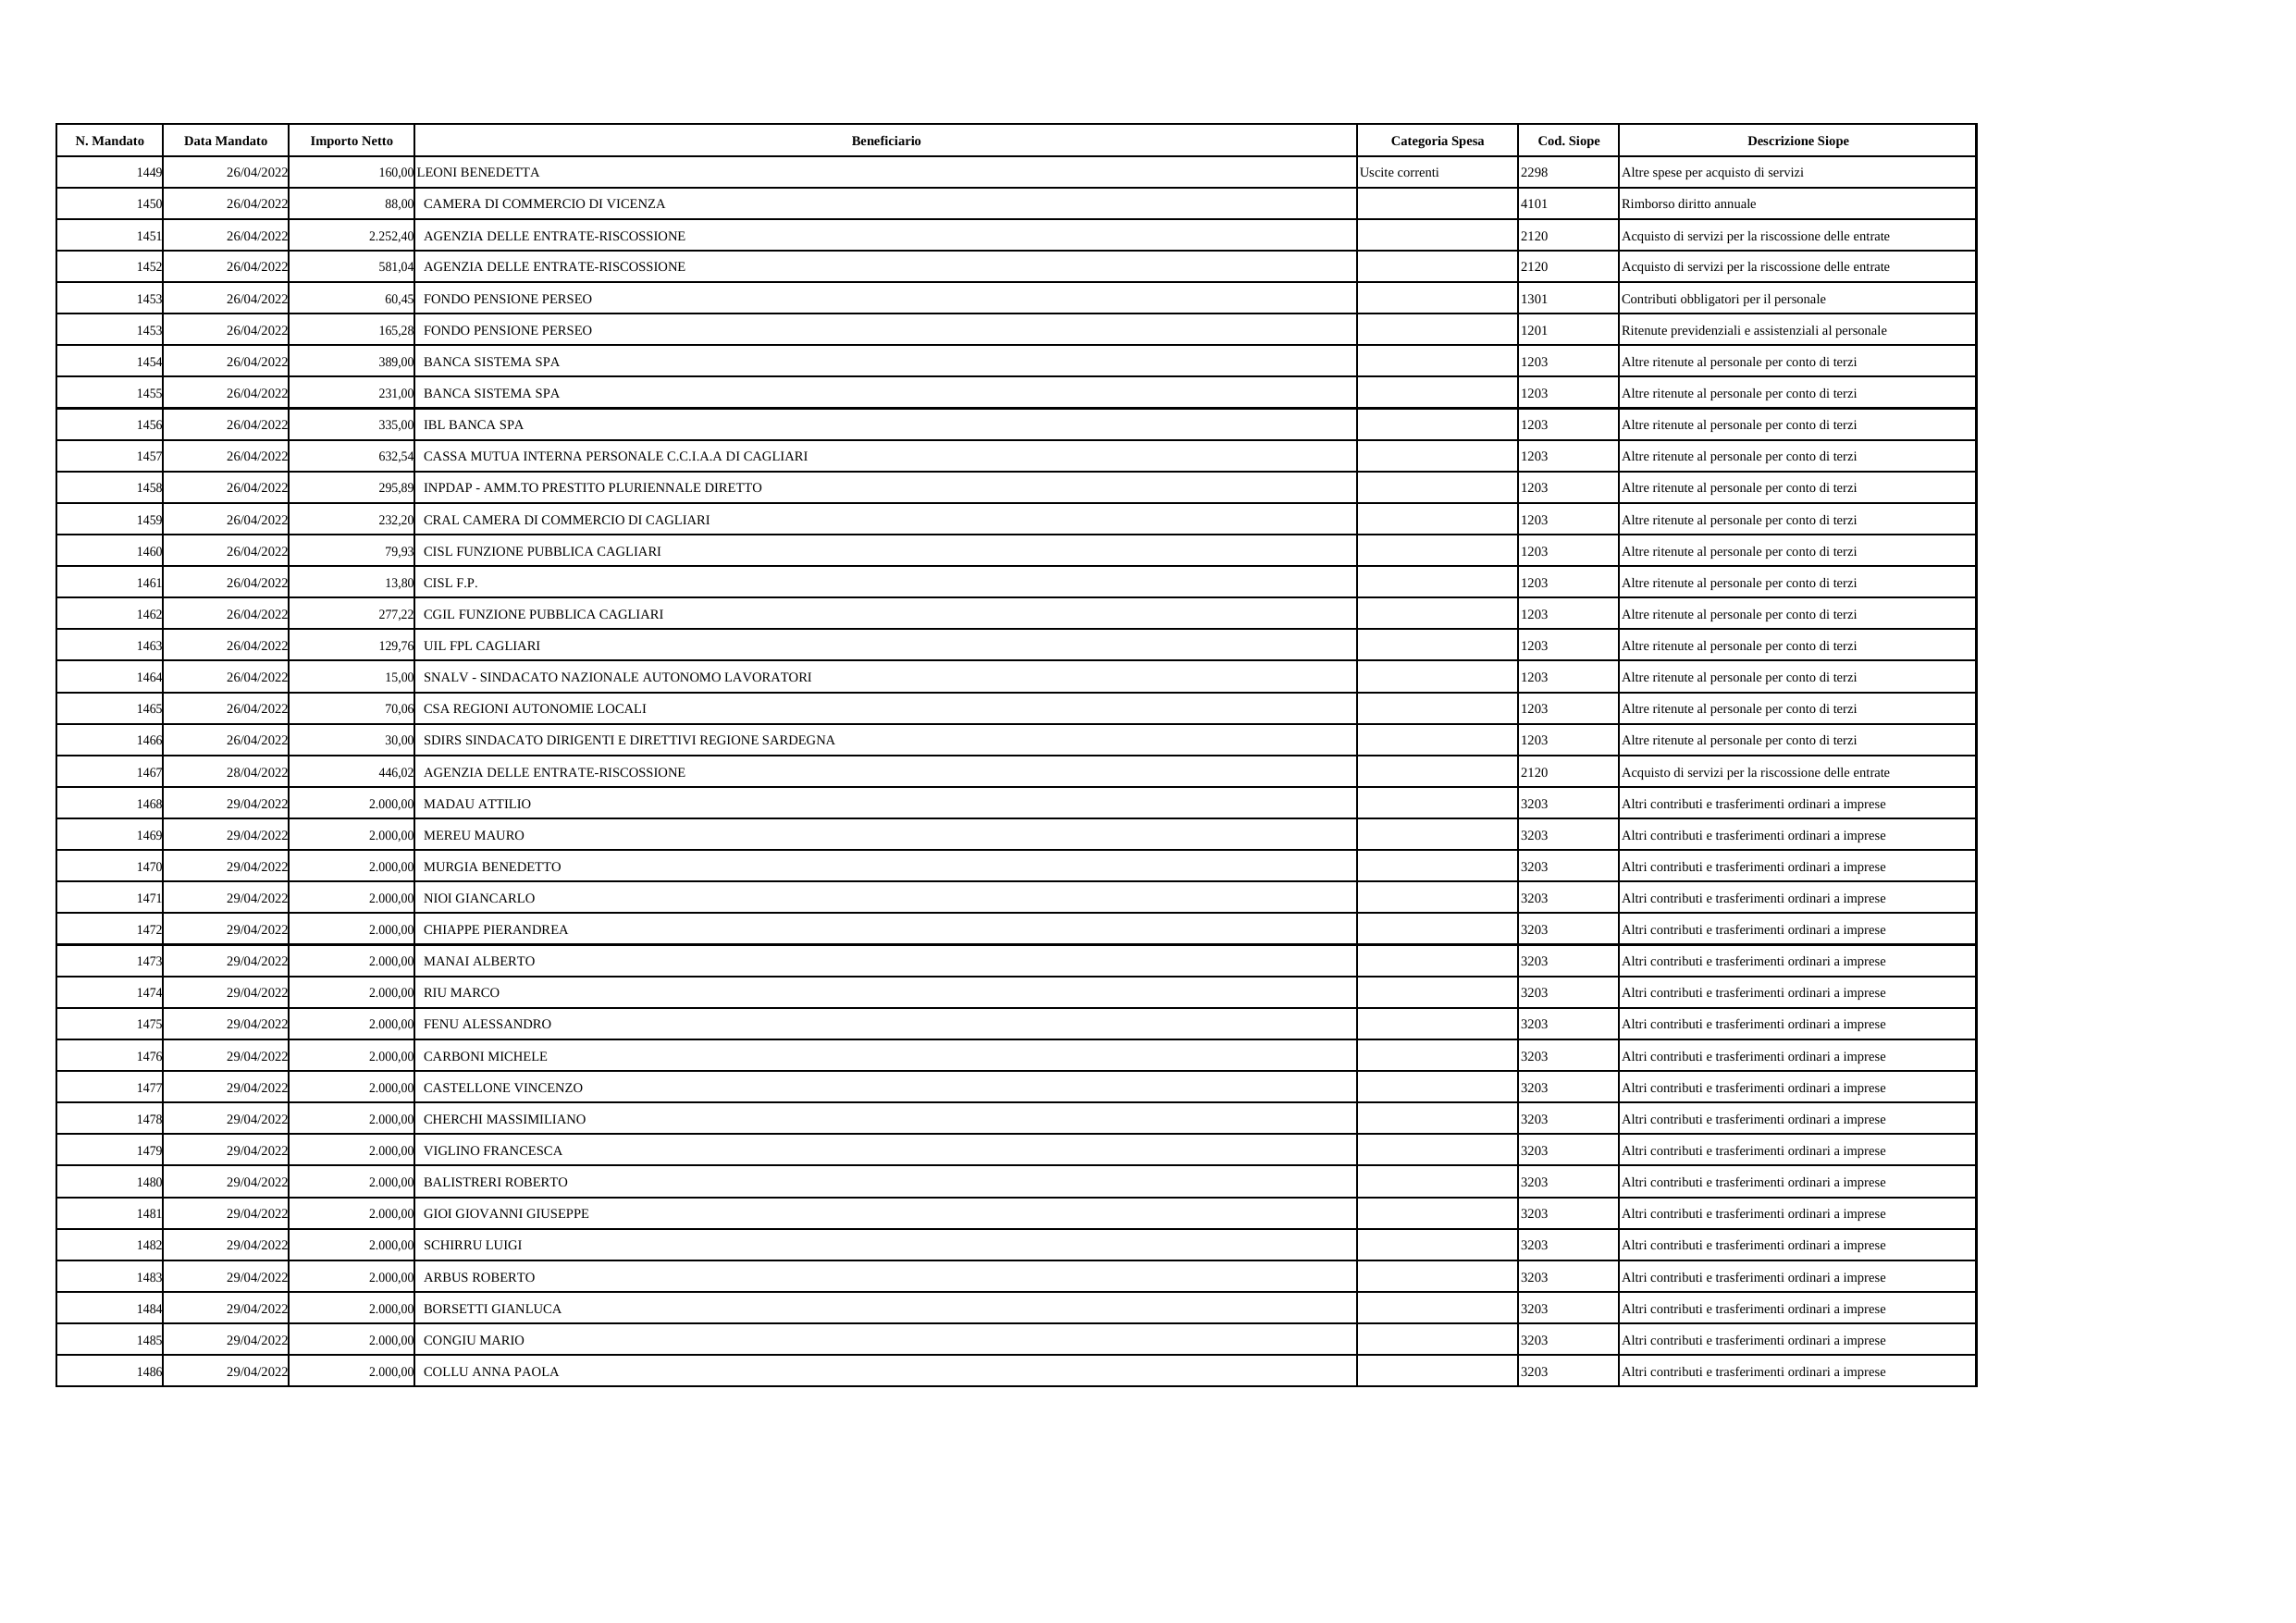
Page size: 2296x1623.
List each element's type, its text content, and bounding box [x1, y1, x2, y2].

table_cell 60,45 [290, 283, 414, 313]
table_header Importo Netto [290, 125, 414, 154]
table_cell 1483 [57, 1261, 162, 1291]
table_cell 1479 [57, 1135, 162, 1164]
table_cell [1358, 882, 1517, 912]
table_cell 13,80 [290, 567, 414, 596]
table_cell 581,04 [290, 252, 414, 281]
table_cell 3203 [1519, 788, 1618, 818]
table_cell 1462 [57, 598, 162, 628]
table_cell CARBONI MICHELE [415, 1040, 1356, 1070]
table_cell 3203 [1519, 914, 1618, 943]
table_cell 446,02 [290, 756, 414, 786]
table_cell CGIL FUNZIONE PUBBLICA CAGLIARI [415, 598, 1356, 628]
table_cell [1358, 220, 1517, 250]
table_cell Altri contributi e trasferimenti ordinari a imprese [1620, 1166, 1975, 1196]
table_cell 3203 [1519, 1009, 1618, 1039]
table_cell 3203 [1519, 977, 1618, 1007]
table_cell AGENZIA DELLE ENTRATE-RISCOSSIONE [415, 252, 1356, 281]
table_cell Altri contributi e trasferimenti ordinari a imprese [1620, 946, 1975, 975]
table_cell [1358, 1199, 1517, 1227]
table_cell 26/04/2022 [164, 346, 288, 375]
table_cell 2120 [1519, 756, 1618, 786]
table_cell Altri contributi e trasferimenti ordinari a imprese [1620, 882, 1975, 912]
table_cell Altri contributi e trasferimenti ordinari a imprese [1620, 851, 1975, 880]
table_cell [1358, 725, 1517, 755]
table_cell 26/04/2022 [164, 314, 288, 344]
table_cell NIOI GIANCARLO [415, 882, 1356, 912]
table_cell Altri contributi e trasferimenti ordinari a imprese [1620, 1103, 1975, 1133]
table_cell 2.000,00 [290, 1293, 414, 1322]
table_cell 1475 [57, 1009, 162, 1039]
table_cell 29/04/2022 [164, 1040, 288, 1070]
table_cell 2.000,00 [290, 1261, 414, 1291]
table_cell 1476 [57, 1040, 162, 1070]
table_cell 1460 [57, 535, 162, 565]
table_cell UIL FPL CAGLIARI [415, 630, 1356, 659]
table_cell 1484 [57, 1293, 162, 1322]
table_cell [1358, 567, 1517, 596]
table_cell [1358, 1230, 1517, 1260]
table_cell 29/04/2022 [164, 977, 288, 1007]
table_cell 2.000,00 [290, 1199, 414, 1227]
table_cell 26/04/2022 [164, 504, 288, 534]
table_cell 3203 [1519, 1356, 1618, 1385]
table_cell 1469 [57, 819, 162, 849]
table_cell 29/04/2022 [164, 1324, 288, 1354]
table_cell 26/04/2022 [164, 535, 288, 565]
table_cell Altri contributi e trasferimenti ordinari a imprese [1620, 819, 1975, 849]
table_cell 3203 [1519, 1040, 1618, 1070]
table_cell 29/04/2022 [164, 1103, 288, 1133]
table_cell 2.000,00 [290, 946, 414, 975]
table_cell Altre ritenute al personale per conto di terzi [1620, 410, 1975, 438]
table_cell 2.252,40 [290, 220, 414, 250]
table_cell IBL BANCA SPA [415, 410, 1356, 438]
table_cell 26/04/2022 [164, 157, 288, 187]
table_cell 3203 [1519, 1072, 1618, 1101]
table_cell [1358, 756, 1517, 786]
table_cell Altri contributi e trasferimenti ordinari a imprese [1620, 1072, 1975, 1101]
table_cell Altre ritenute al personale per conto di terzi [1620, 535, 1975, 565]
table_cell [1358, 1324, 1517, 1354]
table_cell 26/04/2022 [164, 694, 288, 723]
table_cell Altre ritenute al personale per conto di terzi [1620, 377, 1975, 407]
table_cell AGENZIA DELLE ENTRATE-RISCOSSIONE [415, 220, 1356, 250]
table_cell 1466 [57, 725, 162, 755]
table_cell 1454 [57, 346, 162, 375]
table_cell 26/04/2022 [164, 725, 288, 755]
table_cell 29/04/2022 [164, 819, 288, 849]
table_cell 295,89 [290, 473, 414, 502]
table_cell Altre ritenute al personale per conto di terzi [1620, 661, 1975, 691]
table_cell 1467 [57, 756, 162, 786]
table_cell 1203 [1519, 694, 1618, 723]
table_cell VIGLINO FRANCESCA [415, 1135, 1356, 1164]
table_cell 1201 [1519, 314, 1618, 344]
table_cell 26/04/2022 [164, 252, 288, 281]
table_cell 1203 [1519, 346, 1618, 375]
table_cell RIU MARCO [415, 977, 1356, 1007]
table_cell [1358, 1356, 1517, 1385]
table_cell CRAL CAMERA DI COMMERCIO DI CAGLIARI [415, 504, 1356, 534]
table_cell 2.000,00 [290, 1072, 414, 1101]
table_cell 1451 [57, 220, 162, 250]
table_header Categoria Spesa [1358, 125, 1517, 154]
table_cell [1358, 504, 1517, 534]
table_cell Altre ritenute al personale per conto di terzi [1620, 504, 1975, 534]
table_cell 2.000,00 [290, 851, 414, 880]
table_cell Altri contributi e trasferimenti ordinari a imprese [1620, 977, 1975, 1007]
table_cell FENU ALESSANDRO [415, 1009, 1356, 1039]
table_cell Altri contributi e trasferimenti ordinari a imprese [1620, 1230, 1975, 1260]
table_cell 3203 [1519, 882, 1618, 912]
table_cell CASSA MUTUA INTERNA PERSONALE C.C.I.A.A DI CAGLIARI [415, 441, 1356, 470]
table_header Beneficiario [415, 125, 1356, 154]
table_cell MANAI ALBERTO [415, 946, 1356, 975]
table_cell 1463 [57, 630, 162, 659]
table_cell 632,54 [290, 441, 414, 470]
table_cell SDIRS SINDACATO DIRIGENTI E DIRETTIVI REGIONE SARDEGNA [415, 725, 1356, 755]
table_cell 1203 [1519, 598, 1618, 628]
table_cell COLLU ANNA PAOLA [415, 1356, 1356, 1385]
table_cell 3203 [1519, 1199, 1618, 1227]
table_cell Altri contributi e trasferimenti ordinari a imprese [1620, 788, 1975, 818]
table_cell 160,00 [290, 157, 414, 187]
table_cell [1358, 535, 1517, 565]
table_cell 1468 [57, 788, 162, 818]
table_cell 29/04/2022 [164, 914, 288, 943]
table_cell 2120 [1519, 220, 1618, 250]
table_cell 1203 [1519, 630, 1618, 659]
table_cell 1449 [57, 157, 162, 187]
table_cell 26/04/2022 [164, 630, 288, 659]
table_cell 2.000,00 [290, 819, 414, 849]
table_cell 3203 [1519, 1166, 1618, 1196]
table_cell Altri contributi e trasferimenti ordinari a imprese [1620, 914, 1975, 943]
table_cell Altre ritenute al personale per conto di terzi [1620, 441, 1975, 470]
table_cell MURGIA BENEDETTO [415, 851, 1356, 880]
table_cell Altre ritenute al personale per conto di terzi [1620, 567, 1975, 596]
table_header Data Mandato [164, 125, 288, 154]
table_cell CHERCHI MASSIMILIANO [415, 1103, 1356, 1133]
table_cell 29/04/2022 [164, 946, 288, 975]
table_cell CISL FUNZIONE PUBBLICA CAGLIARI [415, 535, 1356, 565]
table_cell 1453 [57, 314, 162, 344]
table_cell Altre ritenute al personale per conto di terzi [1620, 473, 1975, 502]
table_cell 29/04/2022 [164, 851, 288, 880]
table_cell [1358, 1135, 1517, 1164]
table_cell 2.000,00 [290, 1230, 414, 1260]
table_cell 26/04/2022 [164, 377, 288, 407]
table_cell 2.000,00 [290, 1356, 414, 1385]
table_cell 3203 [1519, 1135, 1618, 1164]
table_header Cod. Siope [1519, 125, 1618, 154]
table_cell 29/04/2022 [164, 1072, 288, 1101]
table_cell CISL F.P. [415, 567, 1356, 596]
table_cell 2.000,00 [290, 1135, 414, 1164]
table_cell 3203 [1519, 1293, 1618, 1322]
table_cell INPDAP - AMM.TO PRESTITO PLURIENNALE DIRETTO [415, 473, 1356, 502]
table_header Descrizione Siope [1620, 125, 1975, 154]
table_cell 29/04/2022 [164, 788, 288, 818]
table_cell 26/04/2022 [164, 441, 288, 470]
table_cell 1470 [57, 851, 162, 880]
table_cell 70,06 [290, 694, 414, 723]
table_cell 28/04/2022 [164, 756, 288, 786]
table_cell 29/04/2022 [164, 882, 288, 912]
table_cell 1459 [57, 504, 162, 534]
table_cell 3203 [1519, 1324, 1618, 1354]
table_cell Uscite correnti [1358, 157, 1517, 187]
table_cell [1358, 283, 1517, 313]
table_cell 1457 [57, 441, 162, 470]
table_cell 1450 [57, 189, 162, 218]
table_cell 3203 [1519, 851, 1618, 880]
table_cell [1358, 694, 1517, 723]
table_cell 1203 [1519, 441, 1618, 470]
table_cell Altri contributi e trasferimenti ordinari a imprese [1620, 1009, 1975, 1039]
table_cell 1477 [57, 1072, 162, 1101]
table_cell 26/04/2022 [164, 567, 288, 596]
table_cell 231,00 [290, 377, 414, 407]
table_cell 3203 [1519, 1103, 1618, 1133]
table_cell 4101 [1519, 189, 1618, 218]
table_cell 1455 [57, 377, 162, 407]
table_cell [1358, 598, 1517, 628]
table_cell 30,00 [290, 725, 414, 755]
table_cell 1203 [1519, 725, 1618, 755]
table_cell BANCA SISTEMA SPA [415, 346, 1356, 375]
table_cell 1481 [57, 1199, 162, 1227]
table_cell 1203 [1519, 535, 1618, 565]
table_cell 1471 [57, 882, 162, 912]
table_cell [1358, 441, 1517, 470]
table_cell 2.000,00 [290, 788, 414, 818]
table_cell SCHIRRU LUIGI [415, 1230, 1356, 1260]
table_cell [1358, 314, 1517, 344]
table_header N. Mandato [57, 125, 162, 154]
table_cell Altre ritenute al personale per conto di terzi [1620, 630, 1975, 659]
table_cell 2.000,00 [290, 914, 414, 943]
table_cell 232,20 [290, 504, 414, 534]
table_cell 1480 [57, 1166, 162, 1196]
table_cell [1358, 1072, 1517, 1101]
table_cell CAMERA DI COMMERCIO DI VICENZA [415, 189, 1356, 218]
table_cell [1358, 851, 1517, 880]
table_cell 277,22 [290, 598, 414, 628]
table_cell Altre ritenute al personale per conto di terzi [1620, 598, 1975, 628]
table_cell 29/04/2022 [164, 1009, 288, 1039]
table_cell MEREU MAURO [415, 819, 1356, 849]
table_cell 1203 [1519, 504, 1618, 534]
table_cell 389,00 [290, 346, 414, 375]
table_cell 1464 [57, 661, 162, 691]
table_cell 1474 [57, 977, 162, 1007]
table_cell 2.000,00 [290, 1166, 414, 1196]
table_cell 3203 [1519, 819, 1618, 849]
table_cell 29/04/2022 [164, 1356, 288, 1385]
table_cell FONDO PENSIONE PERSEO [415, 283, 1356, 313]
table_cell 26/04/2022 [164, 189, 288, 218]
table_cell Altre spese per acquisto di servizi [1620, 157, 1975, 187]
table_cell 29/04/2022 [164, 1135, 288, 1164]
table_cell BANCA SISTEMA SPA [415, 377, 1356, 407]
table_cell 1465 [57, 694, 162, 723]
table_cell 29/04/2022 [164, 1261, 288, 1291]
table_cell 29/04/2022 [164, 1230, 288, 1260]
table_cell [1358, 252, 1517, 281]
table_cell 3203 [1519, 1261, 1618, 1291]
table_cell CSA REGIONI AUTONOMIE LOCALI [415, 694, 1356, 723]
table_cell [1358, 1166, 1517, 1196]
table_cell 1473 [57, 946, 162, 975]
table_cell 1203 [1519, 377, 1618, 407]
table_cell [1358, 473, 1517, 502]
table_cell Altri contributi e trasferimenti ordinari a imprese [1620, 1261, 1975, 1291]
table_cell Contributi obbligatori per il personale [1620, 283, 1975, 313]
table_cell [1358, 410, 1517, 438]
table_cell Altre ritenute al personale per conto di terzi [1620, 725, 1975, 755]
table_cell SNALV - SINDACATO NAZIONALE AUTONOMO LAVORATORI [415, 661, 1356, 691]
table_cell 79,93 [290, 535, 414, 565]
table_cell Ritenute previdenziali e assistenziali al personale [1620, 314, 1975, 344]
table_cell 2298 [1519, 157, 1618, 187]
table_cell [1358, 661, 1517, 691]
table_cell 1301 [1519, 283, 1618, 313]
table_cell [1358, 1009, 1517, 1039]
table_cell [1358, 630, 1517, 659]
table_cell [1358, 346, 1517, 375]
table_cell [1358, 914, 1517, 943]
table_cell 3203 [1519, 946, 1618, 975]
table_cell GIOI GIOVANNI GIUSEPPE [415, 1199, 1356, 1227]
table_cell 1482 [57, 1230, 162, 1260]
table_cell [1358, 377, 1517, 407]
table_cell 1472 [57, 914, 162, 943]
table_cell [1358, 946, 1517, 975]
table_cell Altri contributi e trasferimenti ordinari a imprese [1620, 1040, 1975, 1070]
table_cell 1456 [57, 410, 162, 438]
table_cell [1358, 1040, 1517, 1070]
table_cell FONDO PENSIONE PERSEO [415, 314, 1356, 344]
table_cell 1461 [57, 567, 162, 596]
table_cell 1486 [57, 1356, 162, 1385]
table_cell Rimborso diritto annuale [1620, 189, 1975, 218]
table_cell BALISTRERI ROBERTO [415, 1166, 1356, 1196]
table_cell 2.000,00 [290, 977, 414, 1007]
table_cell [1358, 1103, 1517, 1133]
table_cell 2120 [1519, 252, 1618, 281]
table_cell 26/04/2022 [164, 410, 288, 438]
table_cell 29/04/2022 [164, 1199, 288, 1227]
table_cell 2.000,00 [290, 1040, 414, 1070]
table_cell 129,76 [290, 630, 414, 659]
table_cell Altri contributi e trasferimenti ordinari a imprese [1620, 1293, 1975, 1322]
table_cell 26/04/2022 [164, 661, 288, 691]
table_cell MADAU ATTILIO [415, 788, 1356, 818]
table_cell Altri contributi e trasferimenti ordinari a imprese [1620, 1324, 1975, 1354]
table_cell 1478 [57, 1103, 162, 1133]
table_cell 1203 [1519, 410, 1618, 438]
table_cell 1203 [1519, 661, 1618, 691]
table_cell [1358, 1293, 1517, 1322]
table_cell BORSETTI GIANLUCA [415, 1293, 1356, 1322]
table_cell 88,00 [290, 189, 414, 218]
table_cell CONGIU MARIO [415, 1324, 1356, 1354]
table_cell Altri contributi e trasferimenti ordinari a imprese [1620, 1135, 1975, 1164]
table_cell AGENZIA DELLE ENTRATE-RISCOSSIONE [415, 756, 1356, 786]
table_cell 2.000,00 [290, 1103, 414, 1133]
table_cell 1203 [1519, 473, 1618, 502]
table_cell 15,00 [290, 661, 414, 691]
table_cell 1485 [57, 1324, 162, 1354]
table_cell 2.000,00 [290, 882, 414, 912]
table_cell 26/04/2022 [164, 473, 288, 502]
table_cell CHIAPPE PIERANDREA [415, 914, 1356, 943]
table_cell 1452 [57, 252, 162, 281]
table_cell 1458 [57, 473, 162, 502]
table_cell 29/04/2022 [164, 1166, 288, 1196]
table_cell 335,00 [290, 410, 414, 438]
table_cell Altri contributi e trasferimenti ordinari a imprese [1620, 1199, 1975, 1227]
table_cell 165,28 [290, 314, 414, 344]
table_cell 2.000,00 [290, 1009, 414, 1039]
table_cell [1358, 788, 1517, 818]
table_cell Acquisto di servizi per la riscossione delle entrate [1620, 220, 1975, 250]
table_cell Altri contributi e trasferimenti ordinari a imprese [1620, 1356, 1975, 1385]
table_cell 1453 [57, 283, 162, 313]
table_cell CASTELLONE VINCENZO [415, 1072, 1356, 1101]
table_cell Acquisto di servizi per la riscossione delle entrate [1620, 252, 1975, 281]
table_cell 2.000,00 [290, 1324, 414, 1354]
table_cell Acquisto di servizi per la riscossione delle entrate [1620, 756, 1975, 786]
table_cell [1358, 1261, 1517, 1291]
table_cell 29/04/2022 [164, 1293, 288, 1322]
table_cell 1203 [1519, 567, 1618, 596]
table_cell 3203 [1519, 1230, 1618, 1260]
table_cell 26/04/2022 [164, 220, 288, 250]
table_cell [1358, 819, 1517, 849]
table_cell 26/04/2022 [164, 598, 288, 628]
table_cell [1358, 189, 1517, 218]
table_cell 26/04/2022 [164, 283, 288, 313]
table_cell ARBUS ROBERTO [415, 1261, 1356, 1291]
table_cell Altre ritenute al personale per conto di terzi [1620, 346, 1975, 375]
table_cell Altre ritenute al personale per conto di terzi [1620, 694, 1975, 723]
table_cell LEONI BENEDETTA [415, 157, 1356, 187]
table_cell [1358, 977, 1517, 1007]
